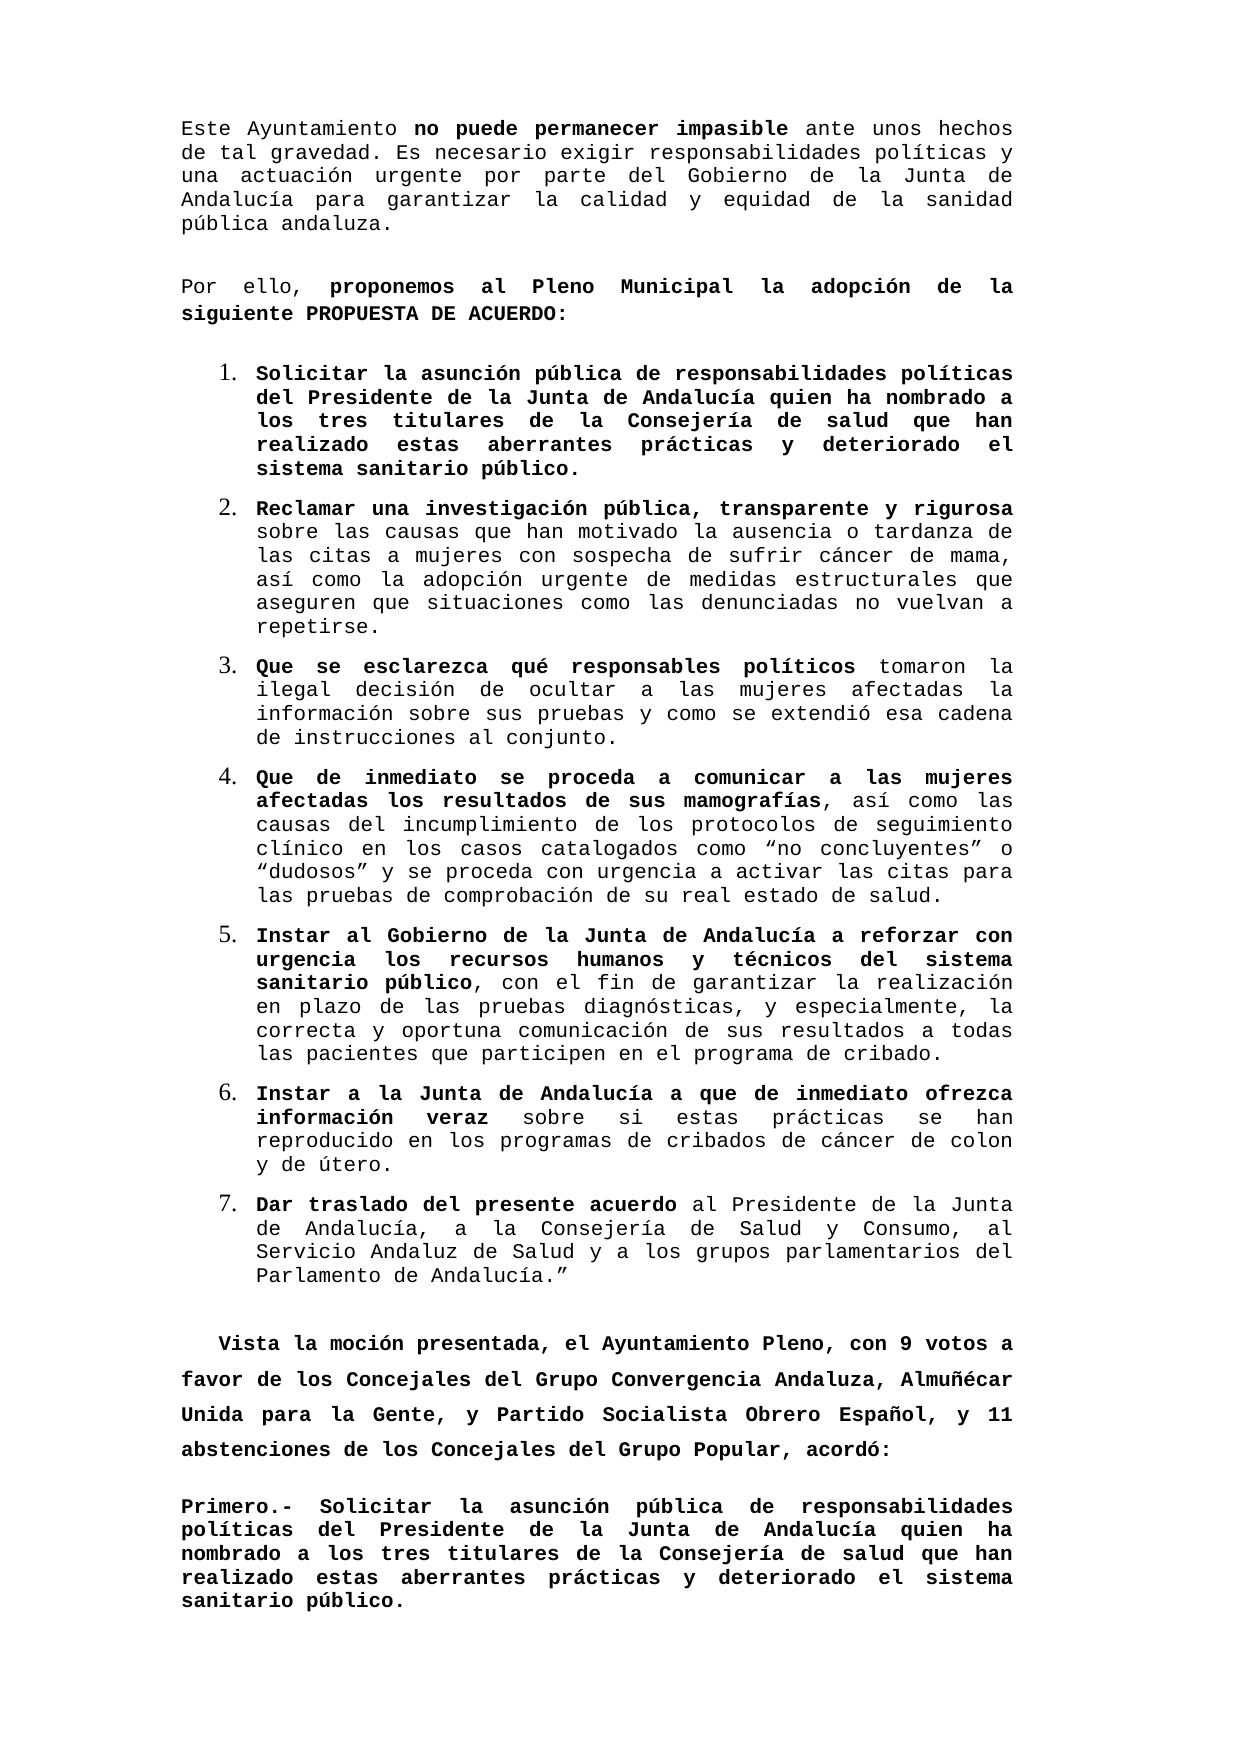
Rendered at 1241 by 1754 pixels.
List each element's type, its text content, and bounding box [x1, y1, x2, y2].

text Por ello, proponemos al Pleno Municipal la adopción de la siguiente PROPUESTA DE ACUERDO: [181, 276, 1013, 327]
list Dar traslado del presente acuerdo al Presidente de la Junta de Andalucía, a la Consejería de Salud y Consumo, al Servicio Andaluz de Salud y a los grupos parlamentarios del Parlamento de Andalucía.” [218, 1188, 1013, 1289]
list Instar a la Junta de Andalucía a que de inmediato ofrezca información veraz sobre si estas prácticas se han reproducido en los programas de cribados de cáncer de colon y de útero. [218, 1077, 1013, 1178]
list Reclamar una investigación pública, transparente y rigurosa sobre las causas que han motivado la ausencia o tardanza de las citas a mujeres con sospecha de sufrir cáncer de mama, así como la adopción urgente de medidas estructurales que aseguren que situaciones como las denunciadas no vuelvan a repetirse. [218, 492, 1013, 639]
list Instar al Gobierno de la Junta de Andalucía a reforzar con urgencia los recursos humanos y técnicos del sistema sanitario público, con el fin de garantizar la realización en plazo de las pruebas diagnósticas, y especialmente, la correcta y oportuna comunicación de sus resultados a todas las pacientes que participen en el programa de cribado. [218, 919, 1013, 1067]
text Primero.- Solicitar la asunción pública de responsabilidades políticas del Presidente de la Junta de Andalucía quien ha nombrado a los tres titulares de la Consejería de salud que han realizado estas aberrantes prácticas y deteriorado el sistema sanitario público. [181, 1496, 1013, 1614]
list Que se esclarezca qué responsables políticos tomaron la ilegal decisión de ocultar a las mujeres afectadas la información sobre sus pruebas y como se extendió esa cadena de instrucciones al conjunto. [218, 650, 1013, 750]
text Vista la moción presentada, el Ayuntamiento Pleno, con 9 votos a favor de los Concejales del Grupo Convergencia Andaluza, Almuñécar Unida para la Gente, y Partido Socialista Obrero Español, y 11 abstenciones de los Concejales del Grupo Popular, acordó: [181, 1333, 1013, 1463]
list Solicitar la asunción pública de responsabilidades políticas del Presidente de la Junta de Andalucía quien ha nombrado a los tres titulares de la Consejería de salud que han realizado estas aberrantes prácticas y deteriorado el sistema sanitario público. [218, 357, 1013, 481]
text Este Ayuntamiento no puede permanecer impasible ante unos hechos de tal gravedad. Es necesario exigir responsabilidades políticas y una actuación urgente por parte del Gobierno de la Junta de Andalucía para garantizar la calidad y equidad de la sanidad pública andaluza. [181, 118, 1013, 236]
list Que de inmediato se proceda a comunicar a las mujeres afectadas los resultados de sus mamografías, así como las causas del incumplimiento de los protocolos de seguimiento clínico en los casos catalogados como “no concluyentes” o “dudosos” y se proceda con urgencia a activar las citas para las pruebas de comprobación de su real estado de salud. [218, 761, 1013, 909]
